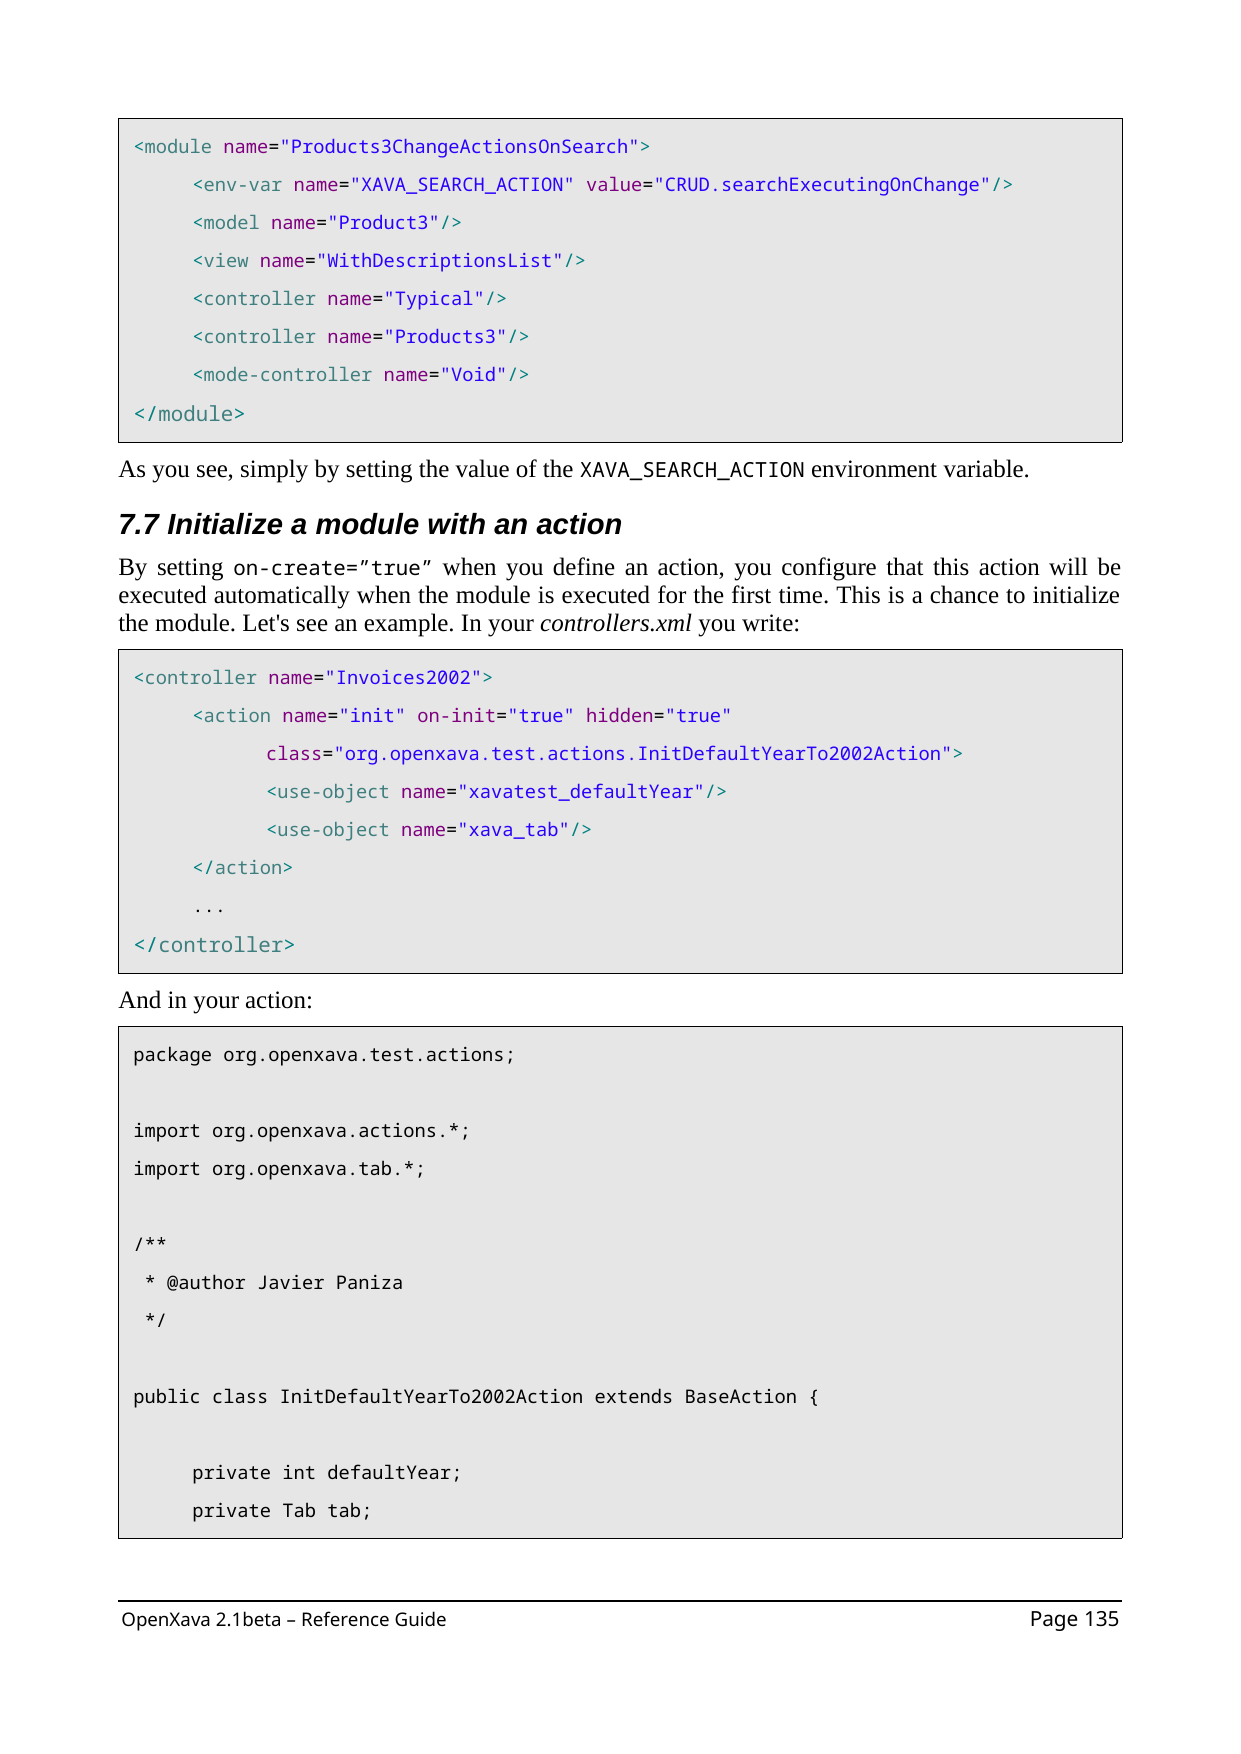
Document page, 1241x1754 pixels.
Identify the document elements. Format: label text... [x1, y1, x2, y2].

text <mode-controller name="Void"/> [119, 346, 1122, 384]
text <module name="Products3ChangeActionsOnSearch"> [119, 119, 1122, 156]
text <model name="Product3"/> [119, 194, 1122, 232]
text And in your action: [118, 986, 1122, 1014]
subtitle Initialize a module with an action [118, 508, 1122, 541]
text public class InitDefaultYearTo2002Action extends BaseAction { [119, 1368, 1122, 1406]
text </controller> [119, 916, 1122, 973]
text </action> [119, 839, 1122, 877]
text import org.openxava.actions.*; [119, 1102, 1122, 1140]
text * @author Javier Paniza [119, 1254, 1122, 1292]
text By setting on-create=”true” when you define an action, you configure that this action will be executed automatically when the module is executed for the first time. This is a chance to initialize the module. Let's see an example. In your controllers.xml you write: [118, 553, 1122, 637]
text ... [119, 877, 1122, 916]
text <controller name="Invoices2002"> [119, 650, 1122, 687]
text <action name="init" on-init="true" hidden="true" [119, 687, 1122, 725]
text <view name="WithDescriptionsList"/> [119, 232, 1122, 270]
text <use-object name="xava_tab"/> [119, 801, 1122, 839]
text class="org.openxava.test.actions.InitDefaultYearTo2002Action"> [119, 725, 1122, 763]
text <controller name="Typical"/> [119, 270, 1122, 308]
text <controller name="Products3"/> [119, 308, 1122, 346]
text <env-var name="XAVA_SEARCH_ACTION" value="CRUD.searchExecutingOnChange"/> [119, 156, 1122, 194]
text */ [119, 1292, 1122, 1330]
text package org.openxava.test.actions; [119, 1027, 1122, 1064]
text <use-object name="xavatest_defaultYear"/> [119, 763, 1122, 801]
text /** [119, 1216, 1122, 1254]
text As you see, simply by setting the value of the XAVA_SEARCH_ACTION environment variable. [118, 455, 1122, 483]
text import org.openxava.tab.*; [119, 1140, 1122, 1178]
text </module> [119, 384, 1122, 442]
text private int defaultYear; [119, 1444, 1122, 1482]
text private Tab tab; [119, 1482, 1122, 1538]
